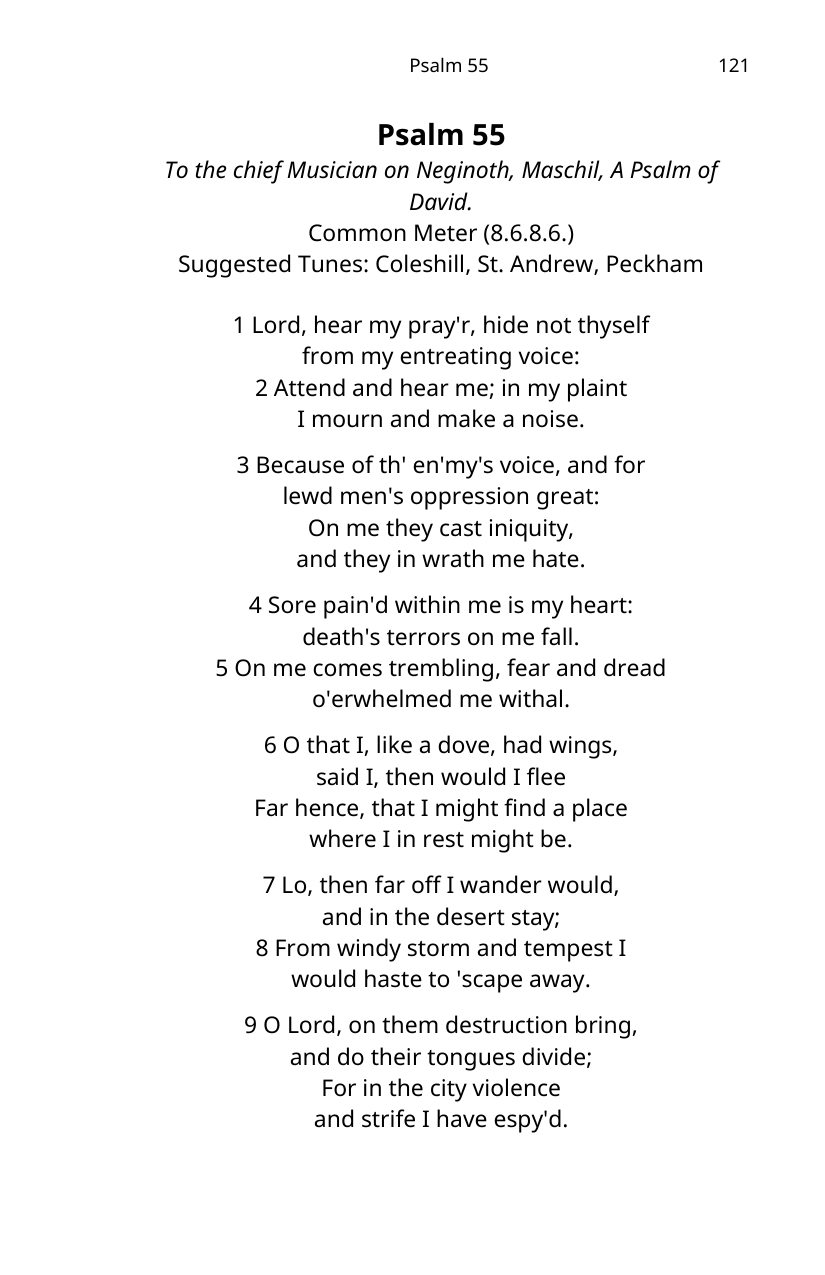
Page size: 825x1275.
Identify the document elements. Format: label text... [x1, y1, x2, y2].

text 6 O that I, like a dove, had wings, said I, then would I flee Far hence, that I might find a place where I in rest might be. [132, 729, 750, 854]
subtitle Common Meter (8.6.8.6.) [132, 217, 750, 248]
text 9 O Lord, on them destruction bring, and do their tongues divide; For in the city violence and strife I have espy'd. [132, 1009, 750, 1134]
text 4 Sore pain'd within me is my heart: death's terrors on me fall. 5 On me comes trembling, fear and dread o'erwhelmed me withal. [132, 589, 750, 714]
text Suggested Tunes: Coleshill, St. Andrew, Peckham [132, 248, 750, 279]
text 1 Lord, hear my pray'r, hide not thyself from my entreating voice: 2 Attend and hear me; in my plaint I mourn and make a noise. [132, 309, 750, 434]
subtitle Psalm 55 [132, 112, 750, 154]
text 7 Lo, then far off I wander would, and in the desert stay; 8 From windy storm and tempest I would haste to 'scape away. [132, 869, 750, 994]
text To the chief Musician on Neginoth, Maschil, A Psalm of David. [132, 154, 750, 217]
text 3 Because of th' en'my's voice, and for lewd men's oppression great: On me they cast iniquity, and they in wrath me hate. [132, 449, 750, 574]
